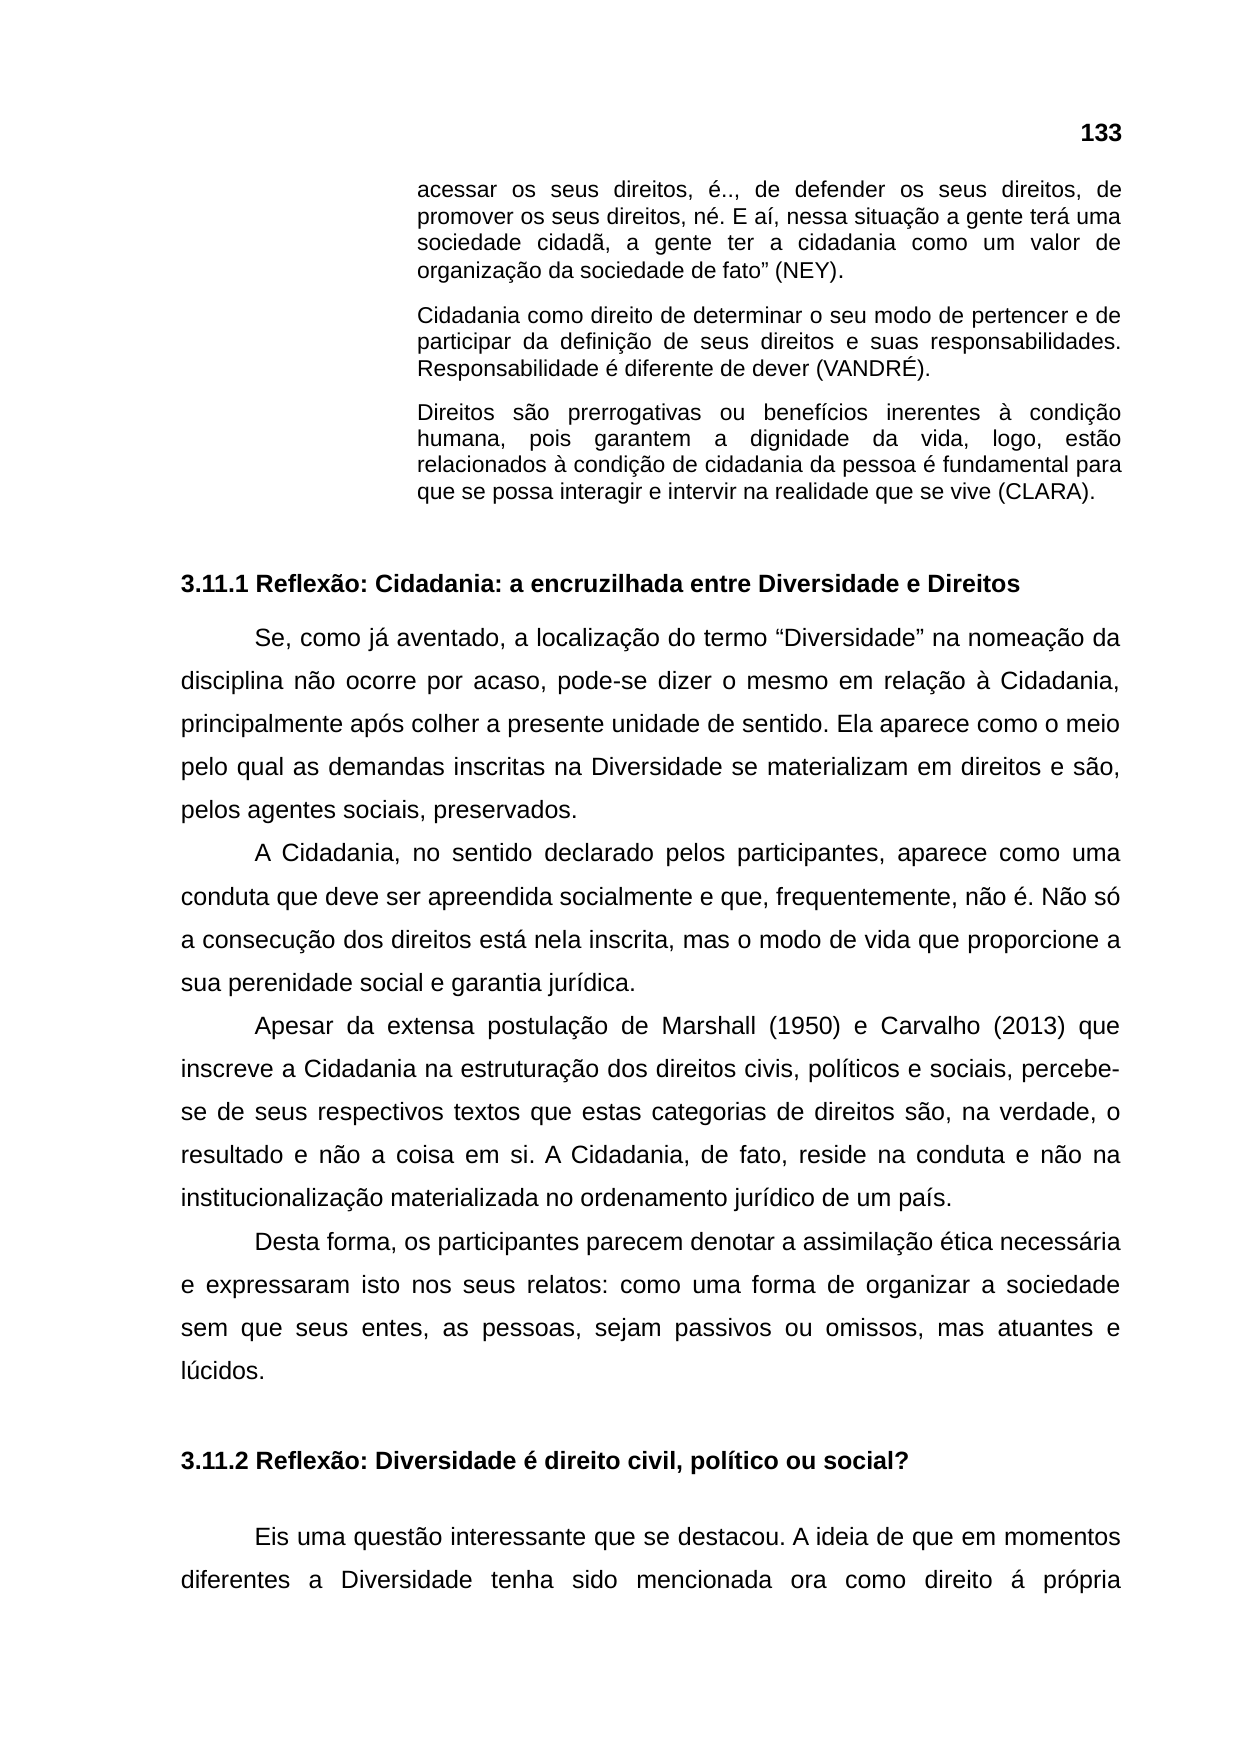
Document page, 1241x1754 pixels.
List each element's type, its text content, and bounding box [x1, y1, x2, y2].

text A Cidadania, no sentido declarado pelos participantes, aparece como uma conduta que deve ser apreendida socialmente e que, frequentemente, não é. Não só a consecução dos direitos está nela inscrita, mas o modo de vida que proporcione a sua perenidade social e garantia jurídica. [181, 838, 1122, 997]
text Eis uma questão interessante que se destacou. A ideia de que em momentos diferentes a Diversidade tenha sido mencionada ora como direito á própria [181, 1522, 1122, 1594]
text Desta forma, os participantes parecem denotar a assimilação ética necessária e expressaram isto nos seus relatos: como uma forma de organizar a sociedade sem que seus entes, as pessoas, sejam passivos ou omissos, mas atuantes e lúcidos. [181, 1227, 1122, 1385]
text Se, como já aventado, a localização do termo “Diversidade” na nomeação da disciplina não ocorre por acaso, pode-se dizer o mesmo em relação à Cidadania, principalmente após colher a presente unidade de sentido. Ela aparece como o meio pelo qual as demandas inscritas na Diversidade se materializam em direitos e são, pelos agentes sociais, preservados. [181, 623, 1122, 824]
text Cidadania como direito de determinar o seu modo de pertencer e de participar da definição de seus direitos e suas responsabilidades. Responsabilidade é diferente de dever (VANDRÉ). [417, 302, 1122, 381]
subtitle 3.11.1 Reflexão: Cidadania: a encruzilhada entre Diversidade e Direitos [181, 569, 1122, 598]
text Direitos são prerrogativas ou benefícios inerentes à condição humana, pois garantem a dignidade da vida, logo, estão relacionados à condição de cidadania da pessoa é fundamental para que se possa interagir e intervir na realidade que se vive (CLARA). [417, 399, 1122, 504]
text acessar os seus direitos, é.., de defender os seus direitos, de promover os seus direitos, né. E aí, nessa situação a gente terá uma sociedade cidadã, a gente ter a cidadania como um valor de organização da sociedade de fato” (NEY). [417, 176, 1122, 284]
subtitle 3.11.2 Reflexão: Diversidade é direito civil, político ou social? [181, 1446, 1122, 1475]
text Apesar da extensa postulação de Marshall (1950) e Carvalho (2013) que inscreve a Cidadania na estruturação dos direitos civis, políticos e sociais, percebe-se de seus respectivos textos que estas categorias de direitos são, na verdade, o resultado e não a coisa em si. A Cidadania, de fato, reside na conduta e não na institucionalização materializada no ordenamento jurídico de um país. [181, 1011, 1122, 1212]
